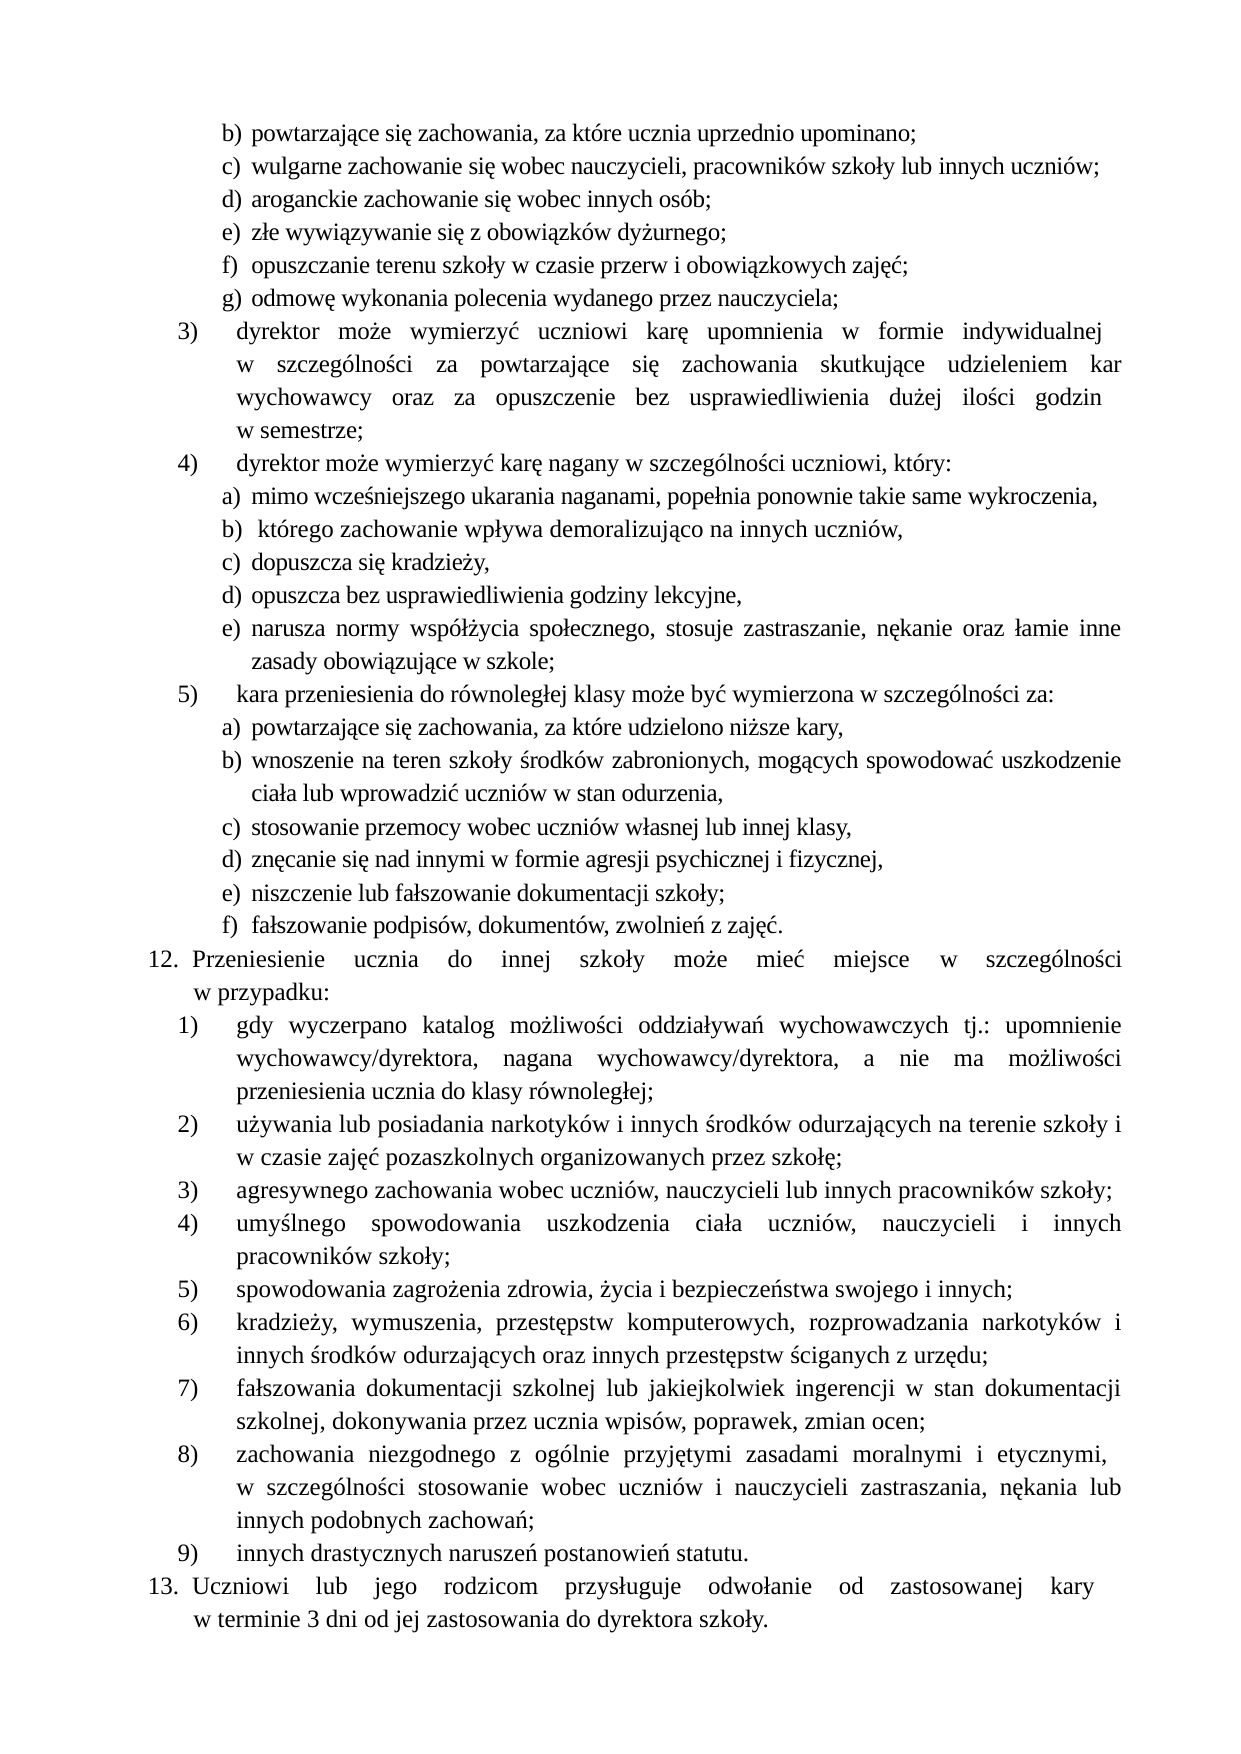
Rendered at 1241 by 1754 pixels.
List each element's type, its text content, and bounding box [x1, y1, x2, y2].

list wulgarne zachowanie się wobec nauczycieli, pracowników szkoły lub innych uczniów; [222, 151, 1122, 180]
list fałszowania dokumentacji szkolnej lub jakiejkolwiek ingerencji w stan dokumentacji szkolnej, dokonywania przez ucznia wpisów, poprawek, zmian ocen; [177, 1373, 1122, 1435]
list dyrektor może wymierzyć karę nagany w szczególności uczniowi, który: [177, 448, 1122, 477]
list dopuszcza się kradzieży, [222, 547, 1122, 576]
list powtarzające się zachowania, za które udzielono niższe kary, [222, 712, 1122, 741]
list innych drastycznych naruszeń postanowień statutu. [177, 1538, 1122, 1567]
list zachowania niezgodnego z ogólnie przyjętymi zasadami moralnymi i etycznymi, w szczególności stosowanie wobec uczniów i nauczycieli zastraszania, nękania lub innych podobnych zachowań; [177, 1439, 1122, 1534]
list spowodowania zagrożenia zdrowia, życia i bezpieczeństwa swojego i innych; [177, 1274, 1122, 1303]
list opuszcza bez usprawiedliwienia godziny lekcyjne, [222, 580, 1122, 609]
list opuszczanie terenu szkoły w czasie przerw i obowiązkowych zajęć; [222, 250, 1122, 279]
list kara przeniesienia do równoległej klasy może być wymierzona w szczególności za: [177, 679, 1122, 708]
list aroganckie zachowanie się wobec innych osób; [222, 184, 1122, 213]
list agresywnego zachowania wobec uczniów, nauczycieli lub innych pracowników szkoły; [177, 1175, 1122, 1203]
list niszczenie lub fałszowanie dokumentacji szkoły; [222, 878, 1122, 906]
list dyrektor może wymierzyć uczniowi karę upomnienia w formie indywidualnej w szczególności za powtarzające się zachowania skutkujące udzieleniem kar wychowawcy oraz za opuszczenie bez usprawiedliwienia dużej ilości godzin w semestrze; [177, 316, 1122, 444]
list Przeniesienie ucznia do innej szkoły może mieć miejsce w szczególności w przypadku: [148, 944, 1122, 1005]
list stosowanie przemocy wobec uczniów własnej lub innej klasy, [222, 812, 1122, 840]
list fałszowanie podpisów, dokumentów, zwolnień z zajęć. [222, 911, 1122, 939]
list używania lub posiadania narkotyków i innych środków odurzających na terenie szkoły i w czasie zajęć pozaszkolnych organizowanych przez szkołę; [177, 1109, 1122, 1171]
list umyślnego spowodowania uszkodzenia ciała uczniów, nauczycieli i innych pracowników szkoły; [177, 1208, 1122, 1269]
list którego zachowanie wpływa demoralizująco na innych uczniów, [222, 514, 1122, 543]
list znęcanie się nad innymi w formie agresji psychicznej i fizycznej, [222, 844, 1122, 873]
list odmowę wykonania polecenia wydanego przez nauczyciela; [222, 283, 1122, 312]
list powtarzające się zachowania, za które ucznia uprzednio upominano; [222, 118, 1122, 147]
list złe wywiązywanie się z obowiązków dyżurnego; [222, 217, 1122, 246]
list wnoszenie na teren szkoły środków zabronionych, mogących spowodować uszkodzenie ciała lub wprowadzić uczniów w stan odurzenia, [222, 746, 1122, 807]
list gdy wyczerpano katalog możliwości oddziaływań wychowawczych tj.: upomnienie wychowawcy/dyrektora, nagana wychowawcy/dyrektora, a nie ma możliwości przeniesienia ucznia do klasy równoległej; [177, 1010, 1122, 1104]
list narusza normy współżycia społecznego, stosuje zastraszanie, nękanie oraz łamie inne zasady obowiązujące w szkole; [222, 613, 1122, 675]
list mimo wcześniejszego ukarania naganami, popełnia ponownie takie same wykroczenia, [222, 481, 1122, 510]
list kradzieży, wymuszenia, przestępstw komputerowych, rozprowadzania narkotyków i innych środków odurzających oraz innych przestępstw ściganych z urzędu; [177, 1307, 1122, 1369]
list Uczniowi lub jego rodzicom przysługuje odwołanie od zastosowanej kary w terminie 3 dni od jej zastosowania do dyrektora szkoły. [148, 1571, 1122, 1633]
